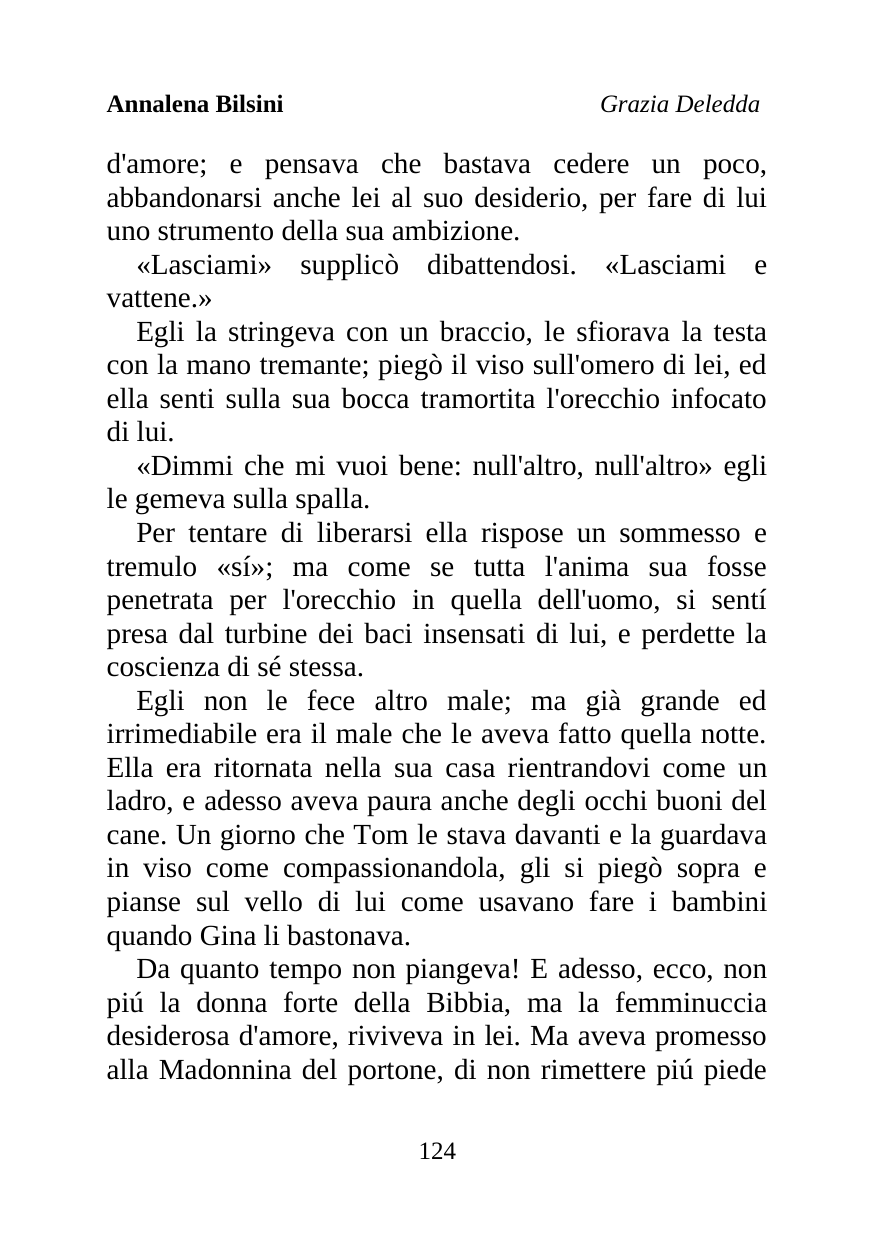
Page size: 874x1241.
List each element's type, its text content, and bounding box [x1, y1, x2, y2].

text «Lasciami» supplicò dibattendosi. «Lasciami e vattene.» [106, 247, 768, 314]
text Da quanto tempo non piangeva! E adesso, ecco, non piú la donna forte della Bibbia, ma la femminuccia desiderosa d'amore, riviveva in lei. Ma aveva promesso alla Madonnina del portone, di non rimettere piú piede [106, 951, 768, 1085]
text Egli la stringeva con un braccio, le sfiorava la testa con la mano tremante; piegò il viso sull'omero di lei, ed ella senti sulla sua bocca tramortita l'orecchio infocato di lui. [106, 314, 768, 448]
text Per tentare di liberarsi ella rispose un sommesso e tremulo «sí»; ma come se tutta l'anima sua fosse penetrata per l'orecchio in quella dell'uomo, si sentí presa dal turbine dei baci insensati di lui, e perdette la coscienza di sé stessa. [106, 515, 768, 683]
text d'amore; e pensava che bastava cedere un poco, abbandonarsi anche lei al suo desiderio, per fare di lui uno strumento della sua ambizione. [106, 146, 768, 247]
text Egli non le fece altro male; ma già grande ed irrimediabile era il male che le aveva fatto quella notte. Ella era ritornata nella sua casa rientrandovi come un ladro, e adesso aveva paura anche degli occhi buoni del cane. Un giorno che Tom le stava davanti e la guardava in viso come compassionandola, gli si piegò sopra e pianse sul vello di lui come usavano fare i bambini quando Gina li bastonava. [106, 683, 768, 951]
text «Dimmi che mi vuoi bene: null'altro, null'altro» egli le gemeva sulla spalla. [106, 448, 768, 515]
